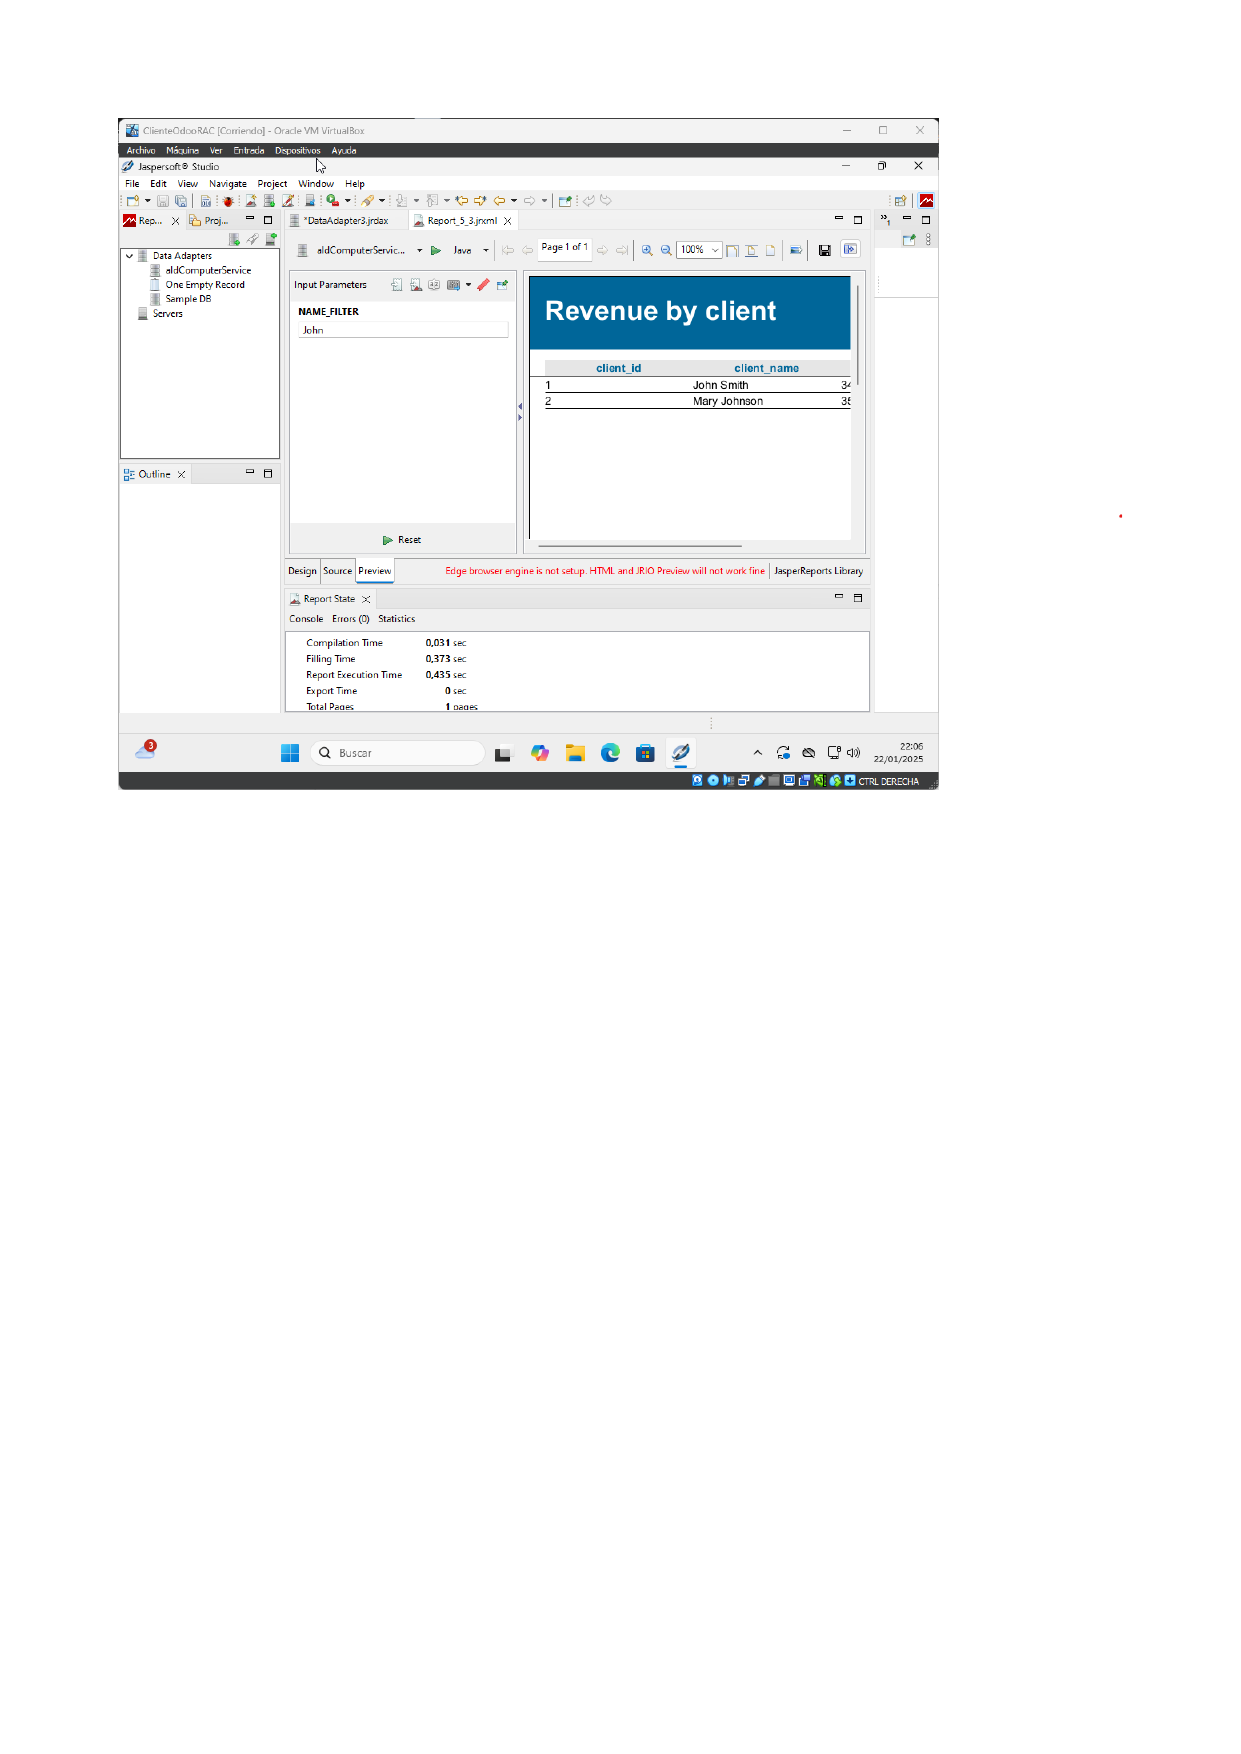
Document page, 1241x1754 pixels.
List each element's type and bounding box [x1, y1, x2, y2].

picture [118, 118, 1123, 790]
